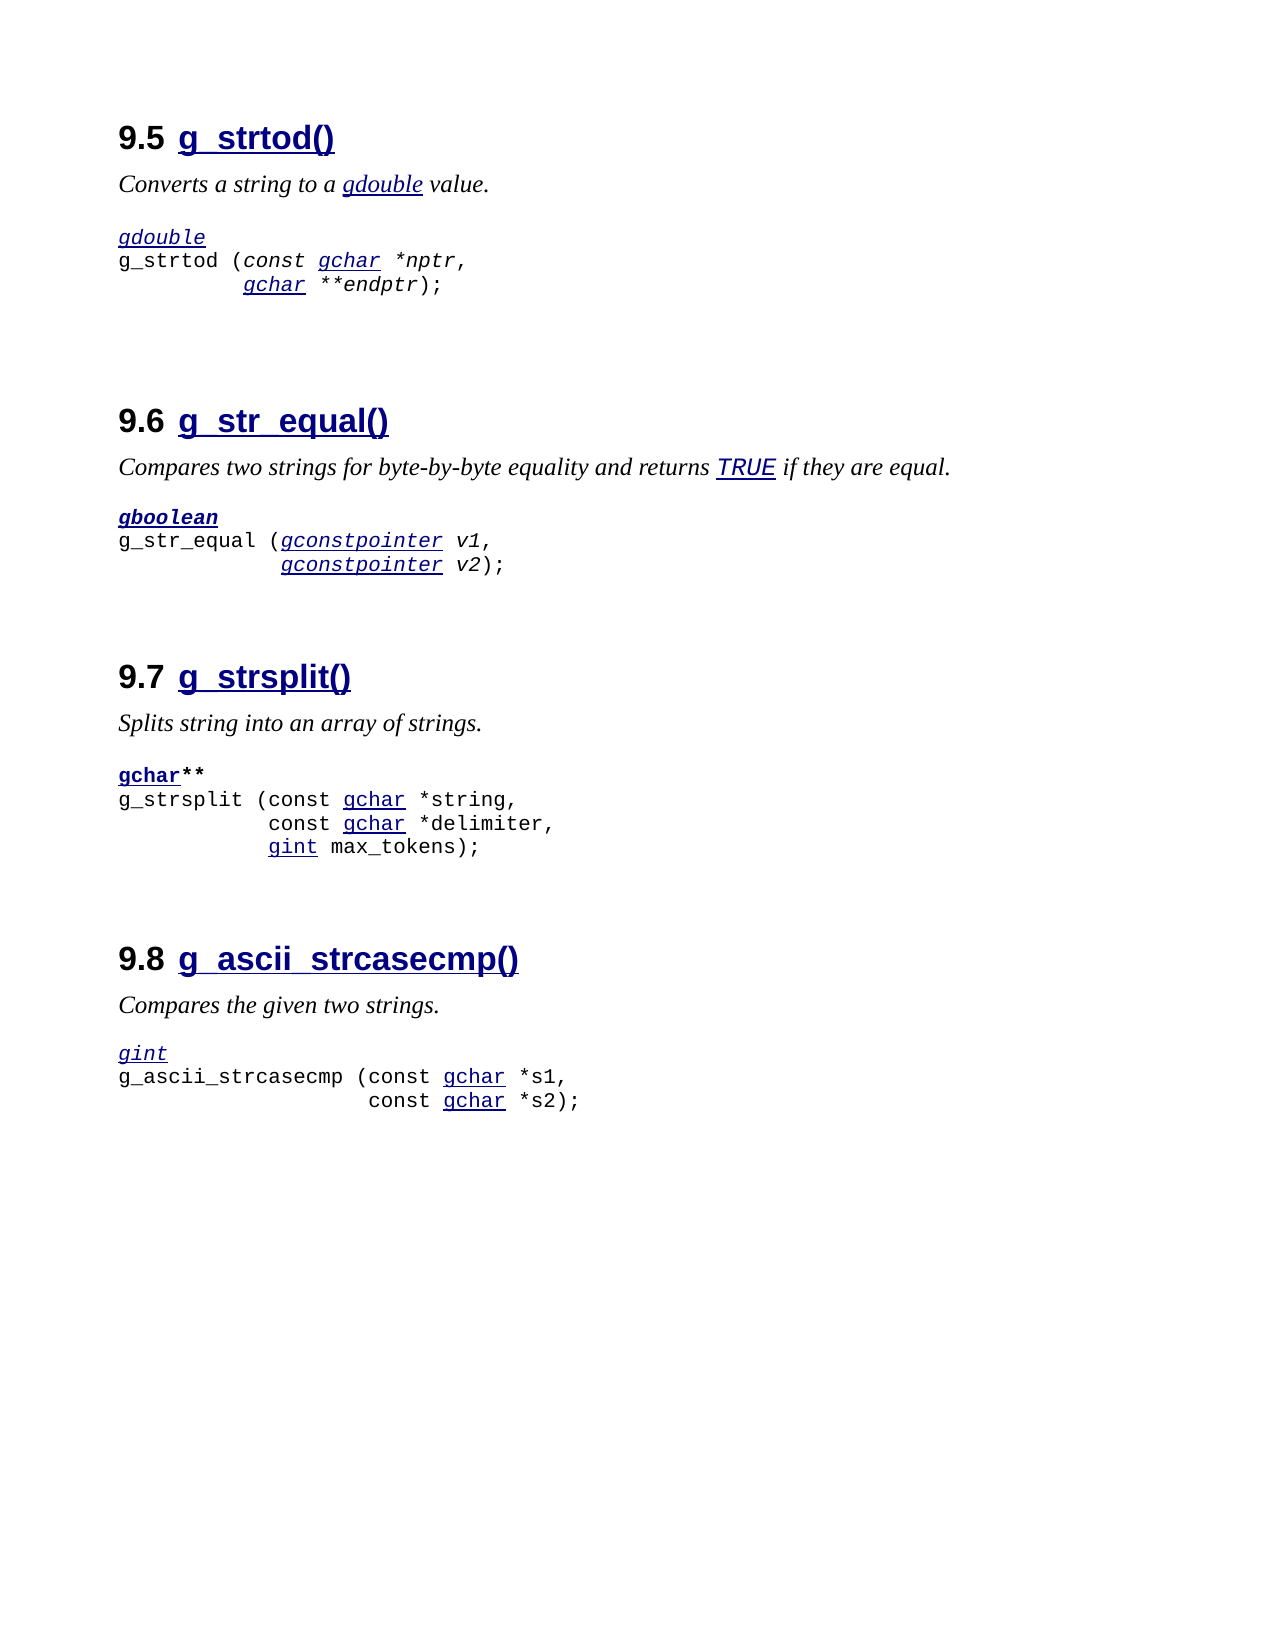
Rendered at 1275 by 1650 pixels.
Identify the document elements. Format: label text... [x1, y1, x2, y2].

text Compares two strings for byte-by-byte equality and returns TRUE if they are equal. [118, 452, 1157, 483]
subtitle g_ascii_strcasecmp() [118, 939, 1157, 978]
subtitle g_strsplit() [118, 657, 1157, 695]
text gboolean [118, 507, 1157, 530]
text gconstpointer v2); [118, 554, 1157, 578]
text gchar** [118, 765, 1157, 789]
subtitle g_strtod() [118, 118, 1157, 157]
text g_ascii_strcasecmp (const gchar *s1, [118, 1066, 1157, 1090]
text const gchar *s2); [118, 1090, 1157, 1113]
text g_strtod (const gchar *nptr, [118, 250, 1157, 274]
subtitle g_str_equal() [118, 401, 1157, 440]
text Converts a string to a gdouble value. [118, 169, 1157, 198]
text const gchar *delimiter, [118, 813, 1157, 836]
text Compares the given two strings. [118, 990, 1157, 1019]
text g_str_equal (gconstpointer v1, [118, 530, 1157, 554]
text gdouble [118, 227, 1157, 250]
text g_strsplit (const gchar *string, [118, 789, 1157, 813]
text gchar **endptr); [118, 274, 1157, 298]
text gint max_tokens); [118, 836, 1157, 860]
text Splits string into an array of strings. [118, 708, 1157, 737]
text gint [118, 1043, 1157, 1066]
